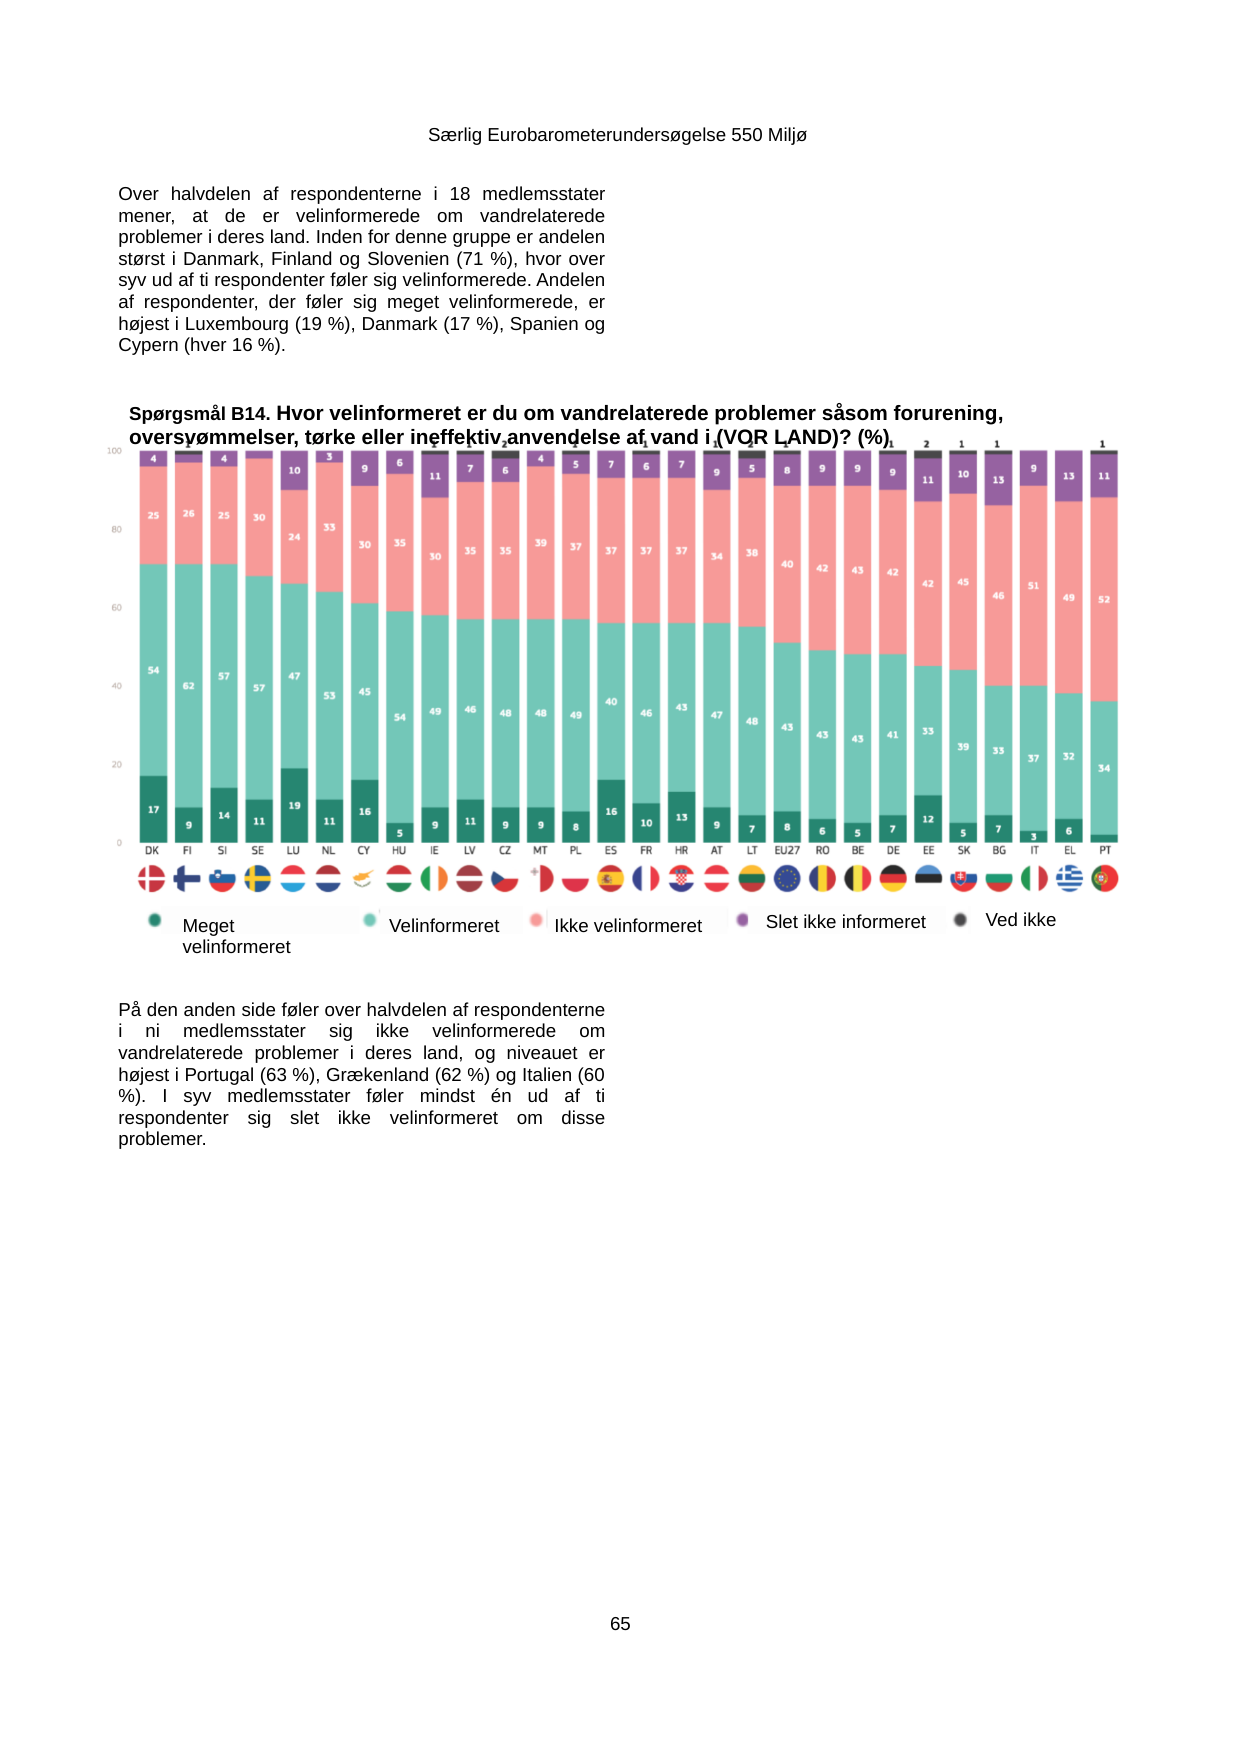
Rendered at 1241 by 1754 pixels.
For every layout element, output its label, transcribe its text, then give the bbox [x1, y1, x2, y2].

picture [741, 432, 749, 442]
picture [727, 430, 733, 440]
text Over halvdelen af respondenterne i 18 medlemsstater mener, at de er velinformerede om vandrelaterede problemer i deres land. Inden for denne gruppe er andelen størst i Danmark, Finland og Slovenien (71 %), hvor over syv ud af ti respondenter føler sig velinformerede. Andelen af respondenter, der føler sig meget velinformerede, er højest i Luxembourg (19 %), Danmark (17 %), Spanien og Cypern (hver 16 %). [118, 183, 605, 356]
picture [100, 430, 1128, 902]
text På den anden side føler over halvdelen af respondenterne i ni medlemsstater sig ikke velinformerede om vandrelaterede problemer i deres land, og niveauet er højest i Portugal (63 %), Grækenland (62 %) og Italien (60 %). I syv medlemsstater føler mindst én ud af ti respondenter sig slet ikke velinformeret om disse problemer. [118, 999, 605, 1149]
picture [806, 430, 812, 440]
picture [143, 906, 971, 934]
picture [821, 432, 828, 442]
